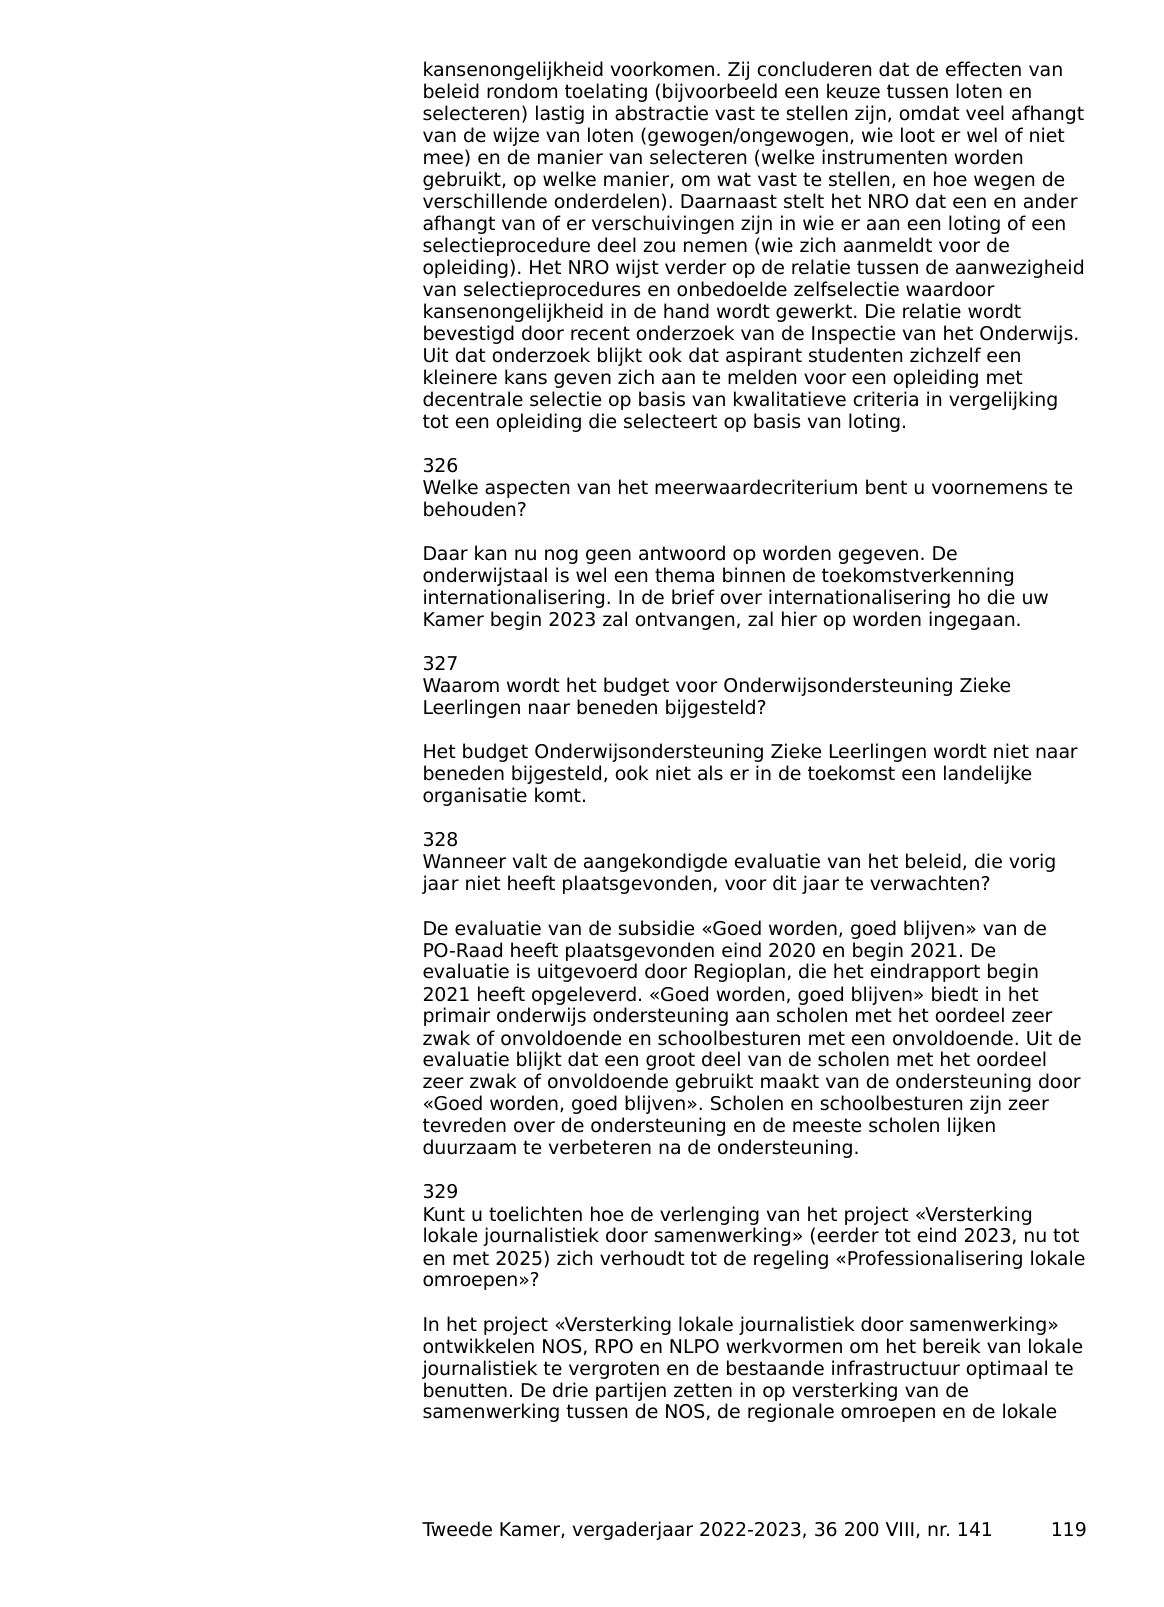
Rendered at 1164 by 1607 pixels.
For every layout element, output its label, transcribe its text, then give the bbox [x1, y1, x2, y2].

text Wanneer valt de aangekondigde evaluatie van het beleid, die vorig jaar niet heeft plaatsgevonden, voor dit jaar te verwachten? [422, 851, 1087, 895]
text 328 [422, 829, 1087, 851]
text Welke aspecten van het meerwaardecriterium bent u voornemens te behouden? [422, 477, 1087, 521]
text In het project «Versterking lokale journalistiek door samenwerking» ontwikkelen NOS, RPO en NLPO werkvormen om het bereik van lokale journalistiek te vergroten en de bestaande infrastructuur optimaal te benutten. De drie partijen zetten in op versterking van de samenwerking tussen de NOS, de regionale omroepen en de lokale [422, 1313, 1087, 1423]
text kansenongelijkheid voorkomen. Zij concluderen dat de effecten van beleid rondom toelating (bijvoorbeeld een keuze tussen loten en selecteren) lastig in abstractie vast te stellen zijn, omdat veel afhangt van de wijze van loten (gewogen/ongewogen, wie loot er wel of niet mee) en de manier van selecteren (welke instrumenten worden gebruikt, op welke manier, om wat vast te stellen, en hoe wegen de verschillende onderdelen). Daarnaast stelt het NRO dat een en ander afhangt van of er verschuivingen zijn in wie er aan een loting of een selectieprocedure deel zou nemen (wie zich aanmeldt voor de opleiding). Het NRO wijst verder op de relatie tussen de aanwezigheid van selectieprocedures en onbedoelde zelfselectie waardoor kansenongelijkheid in de hand wordt gewerkt. Die relatie wordt bevestigd door recent onderzoek van de Inspectie van het Onderwijs. Uit dat onderzoek blijkt ook dat aspirant studenten zichzelf een kleinere kans geven zich aan te melden voor een opleiding met decentrale selectie op basis van kwalitatieve criteria in vergelijking tot een opleiding die selecteert op basis van loting. [422, 59, 1087, 433]
text 327 [422, 653, 1087, 675]
text 326 [422, 455, 1087, 477]
text De evaluatie van de subsidie «Goed worden, goed blijven» van de PO-Raad heeft plaatsgevonden eind 2020 en begin 2021. De evaluatie is uitgevoerd door Regioplan, die het eindrapport begin 2021 heeft opgeleverd. «Goed worden, goed blijven» biedt in het primair onderwijs ondersteuning aan scholen met het oordeel zeer zwak of onvoldoende en schoolbesturen met een onvoldoende. Uit de evaluatie blijkt dat een groot deel van de scholen met het oordeel zeer zwak of onvoldoende gebruikt maakt van de ondersteuning door «Goed worden, goed blijven». Scholen en schoolbesturen zijn zeer tevreden over de ondersteuning en de meeste scholen lijken duurzaam te verbeteren na de ondersteuning. [422, 917, 1087, 1159]
text 329 [422, 1181, 1087, 1203]
text Waarom wordt het budget voor Onderwijsondersteuning Zieke Leerlingen naar beneden bijgesteld? [422, 675, 1087, 719]
text Kunt u toelichten hoe de verlenging van het project «Versterking lokale journalistiek door samenwerking» (eerder tot eind 2023, nu tot en met 2025) zich verhoudt tot de regeling «Professionalisering lokale omroepen»? [422, 1203, 1087, 1291]
text Daar kan nu nog geen antwoord op worden gegeven. De onderwijstaal is wel een thema binnen de toekomstverkenning internationalisering. In de brief over internationalisering ho die uw Kamer begin 2023 zal ontvangen, zal hier op worden ingegaan. [422, 543, 1087, 631]
text Het budget Onderwijsondersteuning Zieke Leerlingen wordt niet naar beneden bijgesteld, ook niet als er in de toekomst een landelijke organisatie komt. [422, 741, 1087, 807]
